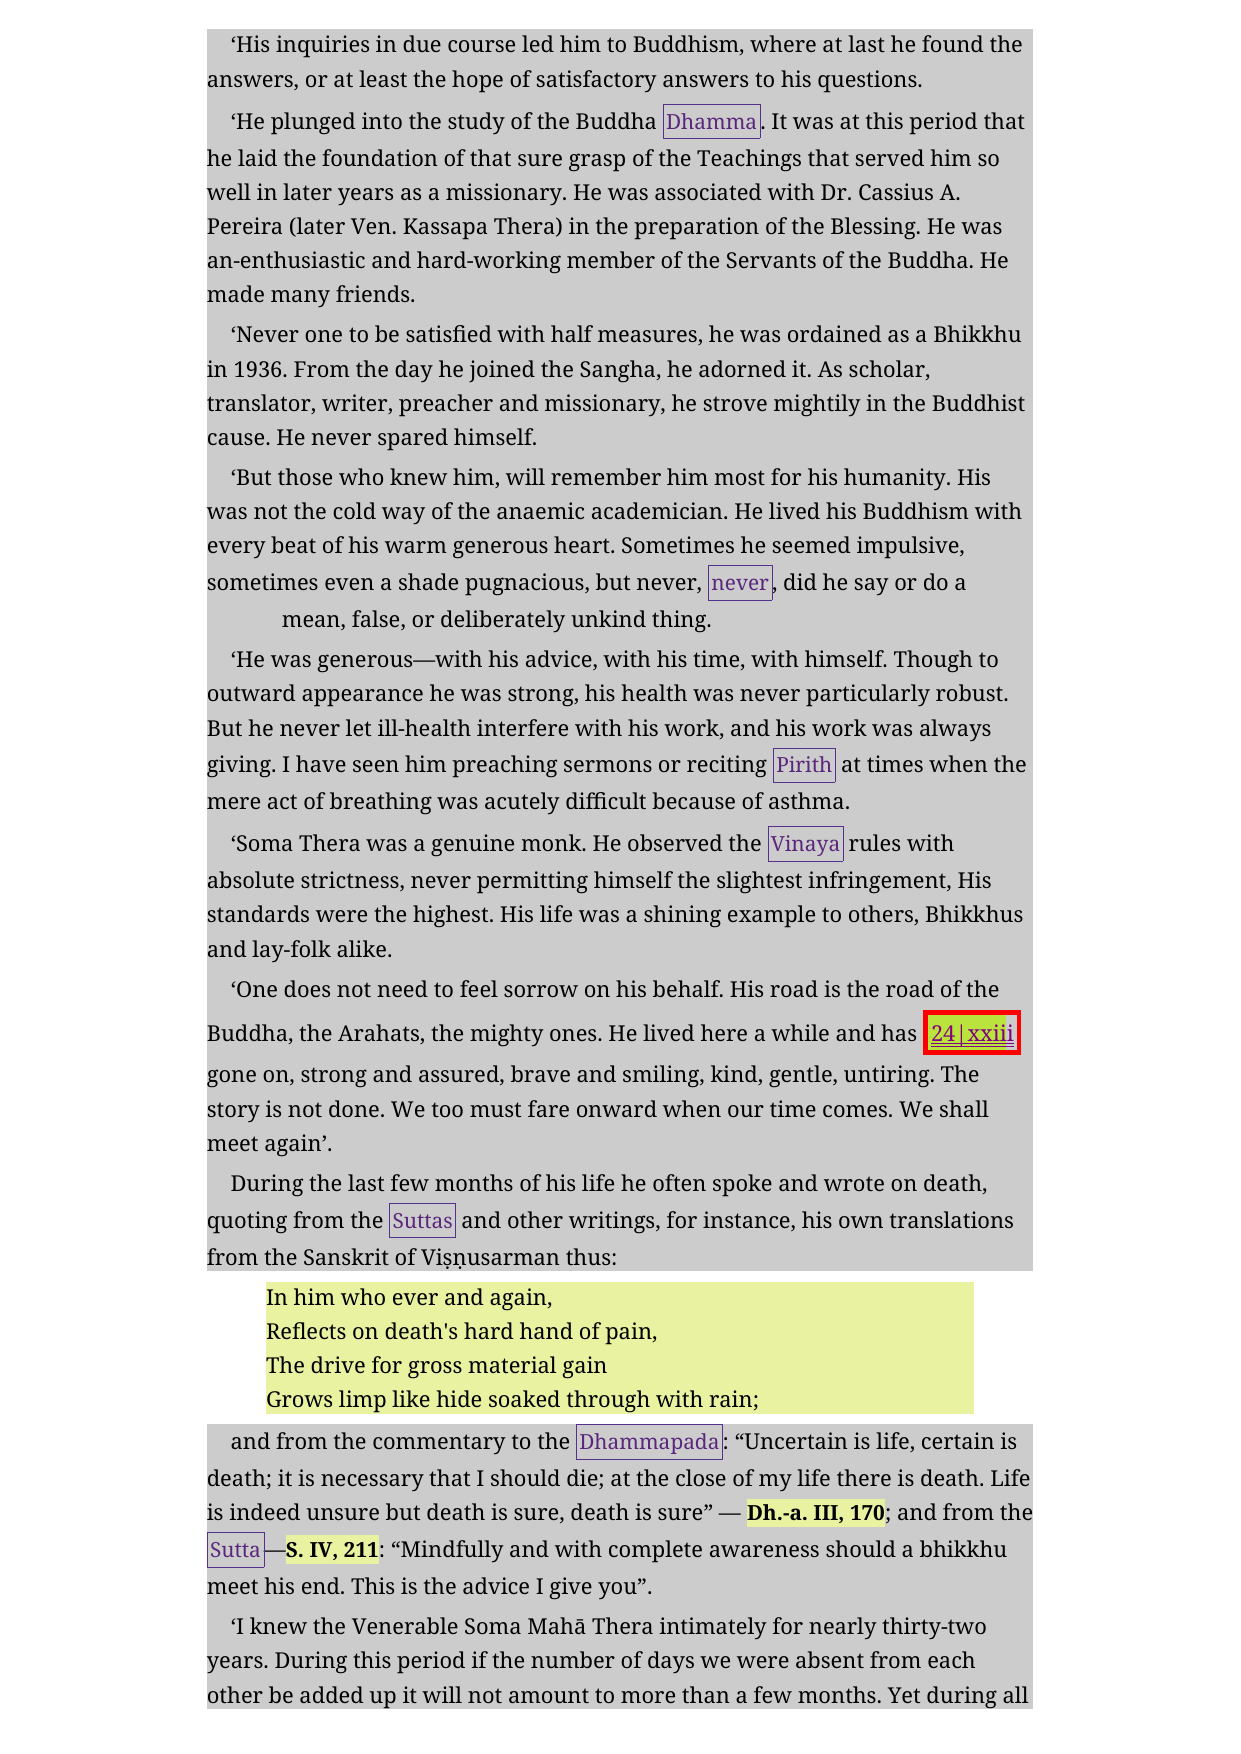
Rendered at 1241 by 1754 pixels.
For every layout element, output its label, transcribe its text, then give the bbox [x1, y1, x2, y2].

text and from the commentary to the Dhammapada: “Uncertain is life, certain is death; it is necessary that I should die; at the close of my life there is death. Life is indeed unsure but death is sure, death is sure” — Dh.-a. III, 170; and from the Sutta—S. IV, 211: “Mindfully and with complete awareness should a bhikkhu meet his end. This is the advice I give you”. [207, 1424, 1033, 1601]
text ‘But those who knew him, will remember him most for his humanity. His was not the cold way of the anaemic academician. He lived his Buddhism with every beat of his warm generous heart. Sometimes he seemed impulsive, sometimes even a shade pugnacious, but never, never, did he say or do a mean, false, or deliberately unkind thing. [207, 462, 1033, 634]
text ‘He was generous—with his advice, with his time, with himself. Though to outward appearance he was strong, his health was never particularly robust. But he never let ill-health interfere with his work, and his work was always giving. I have seen him preaching sermons or reciting Pirith at times when the mere act of breathing was acutely difficult because of asthma. [207, 644, 1033, 816]
text ‘He plunged into the study of the Buddha Dhamma. It was at this period that he laid the foundation of that sure grasp of the Teachings that served him so well in later years as a missionary. He was associated with Dr. Cassius A. Pereira (later Ven. Kassapa Thera) in the preparation of the Blessing. He was an-enthusiastic and hard-working member of the Servants of the Buddha. He made many friends. [207, 104, 1033, 309]
text During the last few months of his life he often spoke and wrote on death, quoting from the Suttas and other writings, for instance, his own translations from the Sanskrit of Viṣṇusarman thus: [207, 1168, 1033, 1271]
text ‘Soma Thera was a genuine monk. He observed the Vinaya rules with absolute strictness, never permitting himself the slightest infringement, His standards were the highest. His life was a shining example to others, Bhikkhus and lay-folk alike. [207, 826, 1033, 963]
text ‘Never one to be satisfied with half measures, he was ordained as a Bhikkhu in 1936. From the day he joined the Sangha, he adorned it. As scholar, translator, writer, preacher and missionary, he strove mightily in the Buddhist cause. He never spared himself. [207, 319, 1033, 452]
text In him who ever and again, Reflects on death's hard hand of pain, The drive for gross material gain Grows limp like hide soaked through with rain; [266, 1282, 974, 1414]
text ‘His inquiries in due course led him to Buddhism, where at last he found the answers, or at least the hope of satisfactory answers to his questions. [207, 29, 1033, 93]
text ‘I knew the Venerable Soma Mahā Thera intimately for nearly thirty-two years. During this period if the number of days we were absent from each other be added up it will not amount to more than a few months. Yet during all [207, 1611, 1033, 1709]
text ‘One does not need to feel sorrow on his behalf. His road is the road of the Buddha, the Arahats, the mighty ones. He lived here a while and has 24|xxiii gone on, strong and assured, brave and smiling, kind, gentle, untiring. The story is not done. We too must fare onward when our time comes. We shall meet again’. [207, 974, 1033, 1158]
